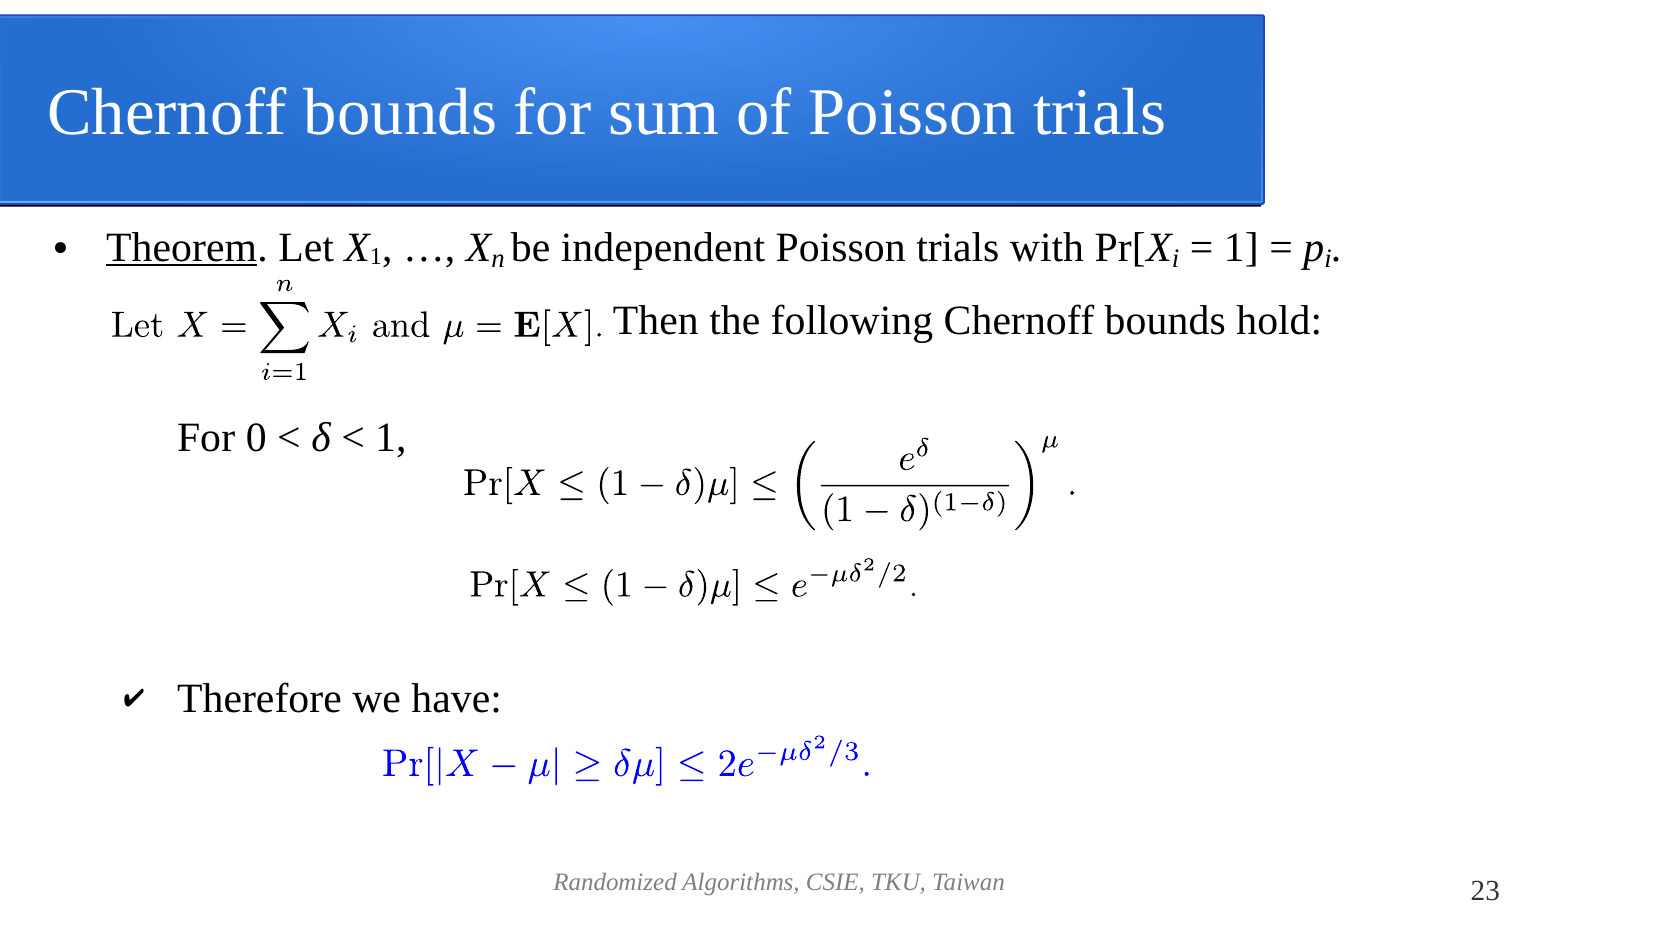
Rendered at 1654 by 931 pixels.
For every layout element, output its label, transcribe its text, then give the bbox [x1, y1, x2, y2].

list Theorem. Let X1, …, Xn be independent Poisson trials with Pr[Xi = 1] = pi. Then the following Chernoff bounds hold: For 0 < δ < 1, Therefore we have: [35, 224, 1524, 764]
title Chernoff bounds for sum of Poisson trials [47, 35, 1199, 189]
picture [111, 279, 602, 381]
picture [380, 733, 871, 788]
picture [467, 556, 917, 607]
picture [462, 435, 1075, 531]
